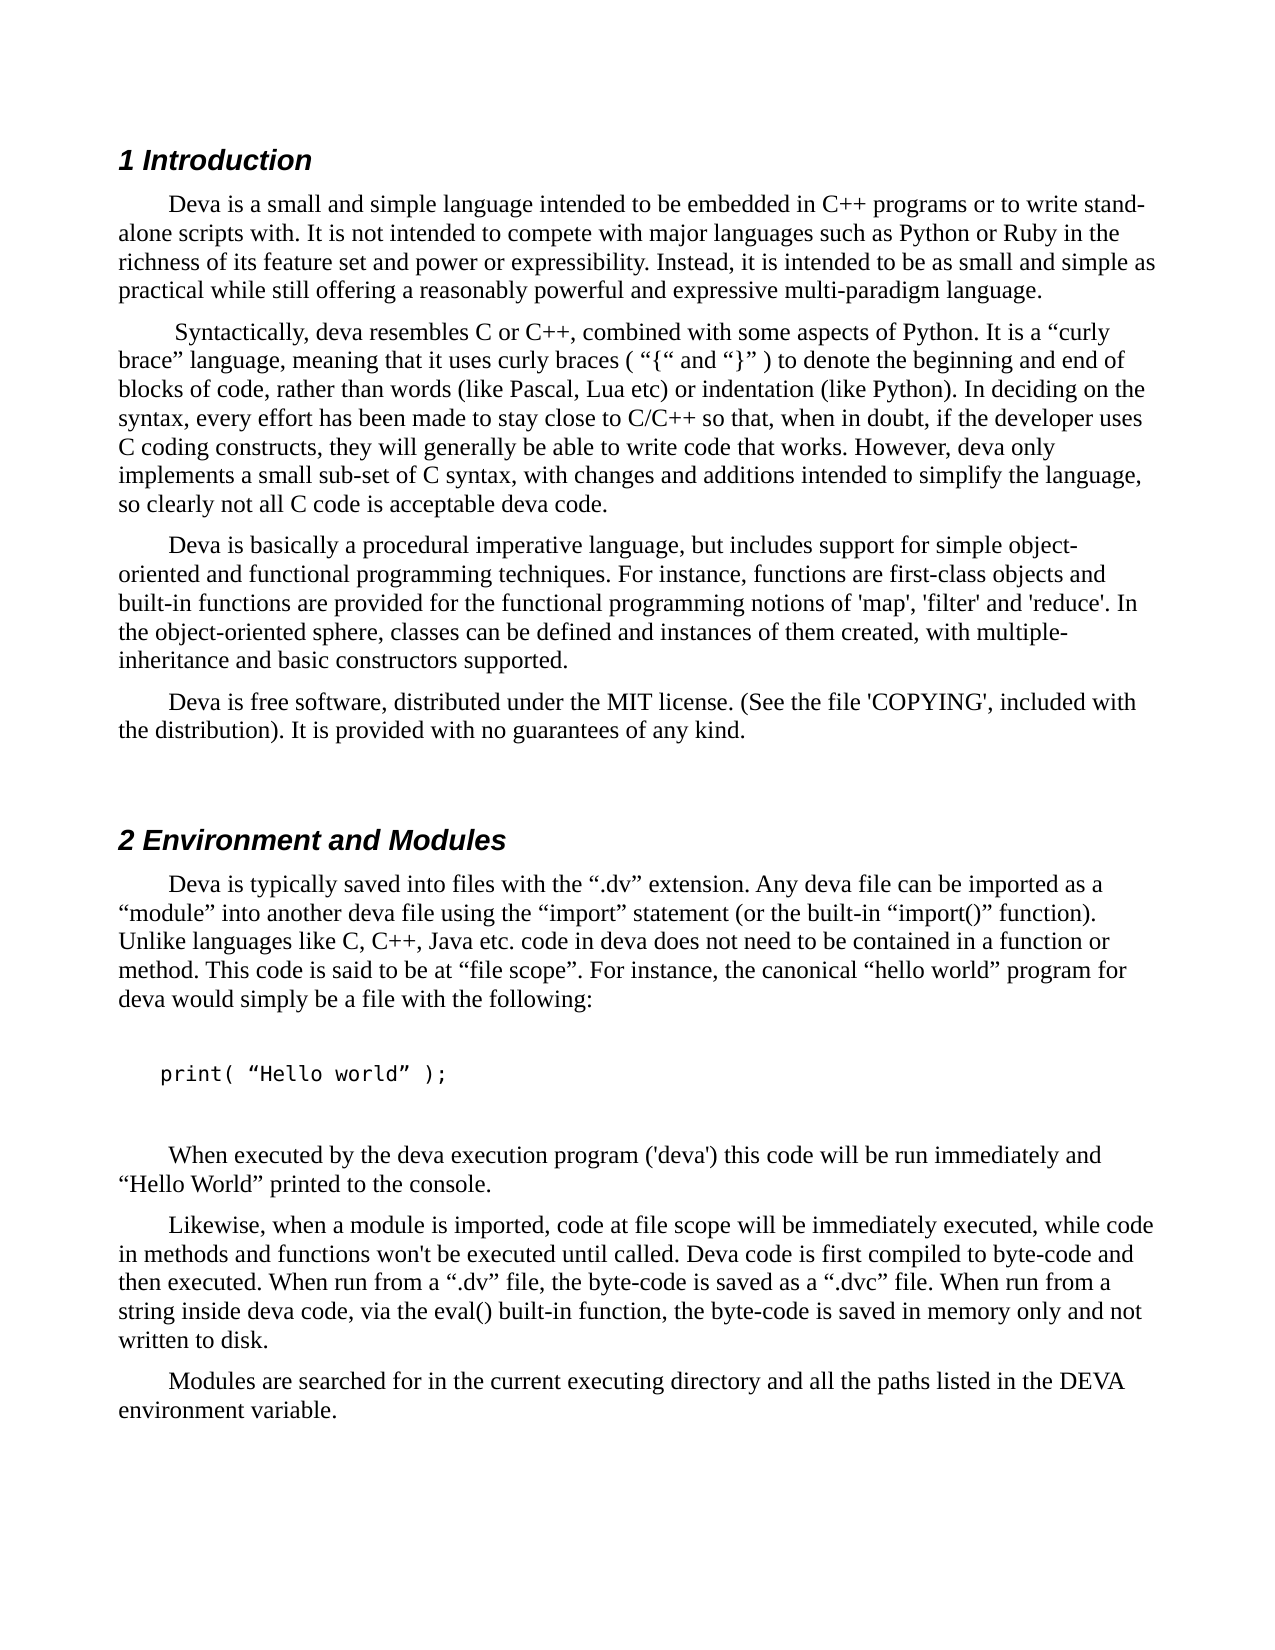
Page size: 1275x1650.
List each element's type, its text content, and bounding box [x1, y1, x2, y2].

text Deva is a small and simple language intended to be embedded in C++ programs or to write stand-alone scripts with. It is not intended to compete with major languages such as Python or Ruby in the richness of its feature set and power or expressibility. Instead, it is intended to be as small and simple as practical while still offering a reasonably powerful and expressive multi-paradigm language. [118, 189, 1157, 304]
text Deva is typically saved into files with the “.dv” extension. Any deva file can be imported as a “module” into another deva file using the “import” statement (or the built-in “import()” function). Unlike languages like C, C++, Java etc. code in deva does not need to be contained in a function or method. This code is said to be at “file scope”. For instance, the canonical “hello world” program for deva would simply be a file with the following: [118, 869, 1157, 1013]
text Deva is basically a procedural imperative language, but includes support for simple object-oriented and functional programming techniques. For instance, functions are first-class objects and built-in functions are provided for the functional programming notions of 'map', 'filter' and 'reduce'. In the object-oriented sphere, classes can be defined and instances of them created, with multiple-inheritance and basic constructors supported. [118, 530, 1157, 674]
text Syntactically, deva resembles C or C++, combined with some aspects of Python. It is a “curly brace” language, meaning that it uses curly braces ( “{“ and “}” ) to denote the beginning and end of blocks of code, rather than words (like Pascal, Lua etc) or indentation (like Python). In deciding on the syntax, every effort has been made to stay close to C/C++ so that, when in doubt, if the developer uses C coding constructs, they will generally be able to write code that works. However, deva only implements a small sub-set of C syntax, with changes and additions intended to simplify the language, so clearly not all C code is acceptable deva code. [118, 317, 1157, 518]
text When executed by the deva execution program ('deva') this code will be run immediately and “Hello World” printed to the console. [118, 1140, 1157, 1197]
subtitle 2 Environment and Modules [118, 823, 1157, 856]
text Modules are searched for in the current executing directory and all the paths listed in the DEVA environment variable. [118, 1366, 1157, 1424]
text Deva is free software, distributed under the MIT license. (See the file 'COPYING', included with the distribution). It is provided with no guarantees of any kind. [118, 687, 1157, 744]
subtitle 1 Introduction [118, 143, 1157, 177]
text print( “Hello world” ); [118, 1062, 1157, 1086]
text Likewise, when a module is imported, code at file scope will be immediately executed, while code in methods and functions won't be executed until called. Deva code is first compiled to byte-code and then executed. When run from a “.dv” file, the byte-code is saved as a “.dvc” file. When run from a string inside deva code, via the eval() built-in function, the byte-code is saved in memory only and not written to disk. [118, 1210, 1157, 1354]
